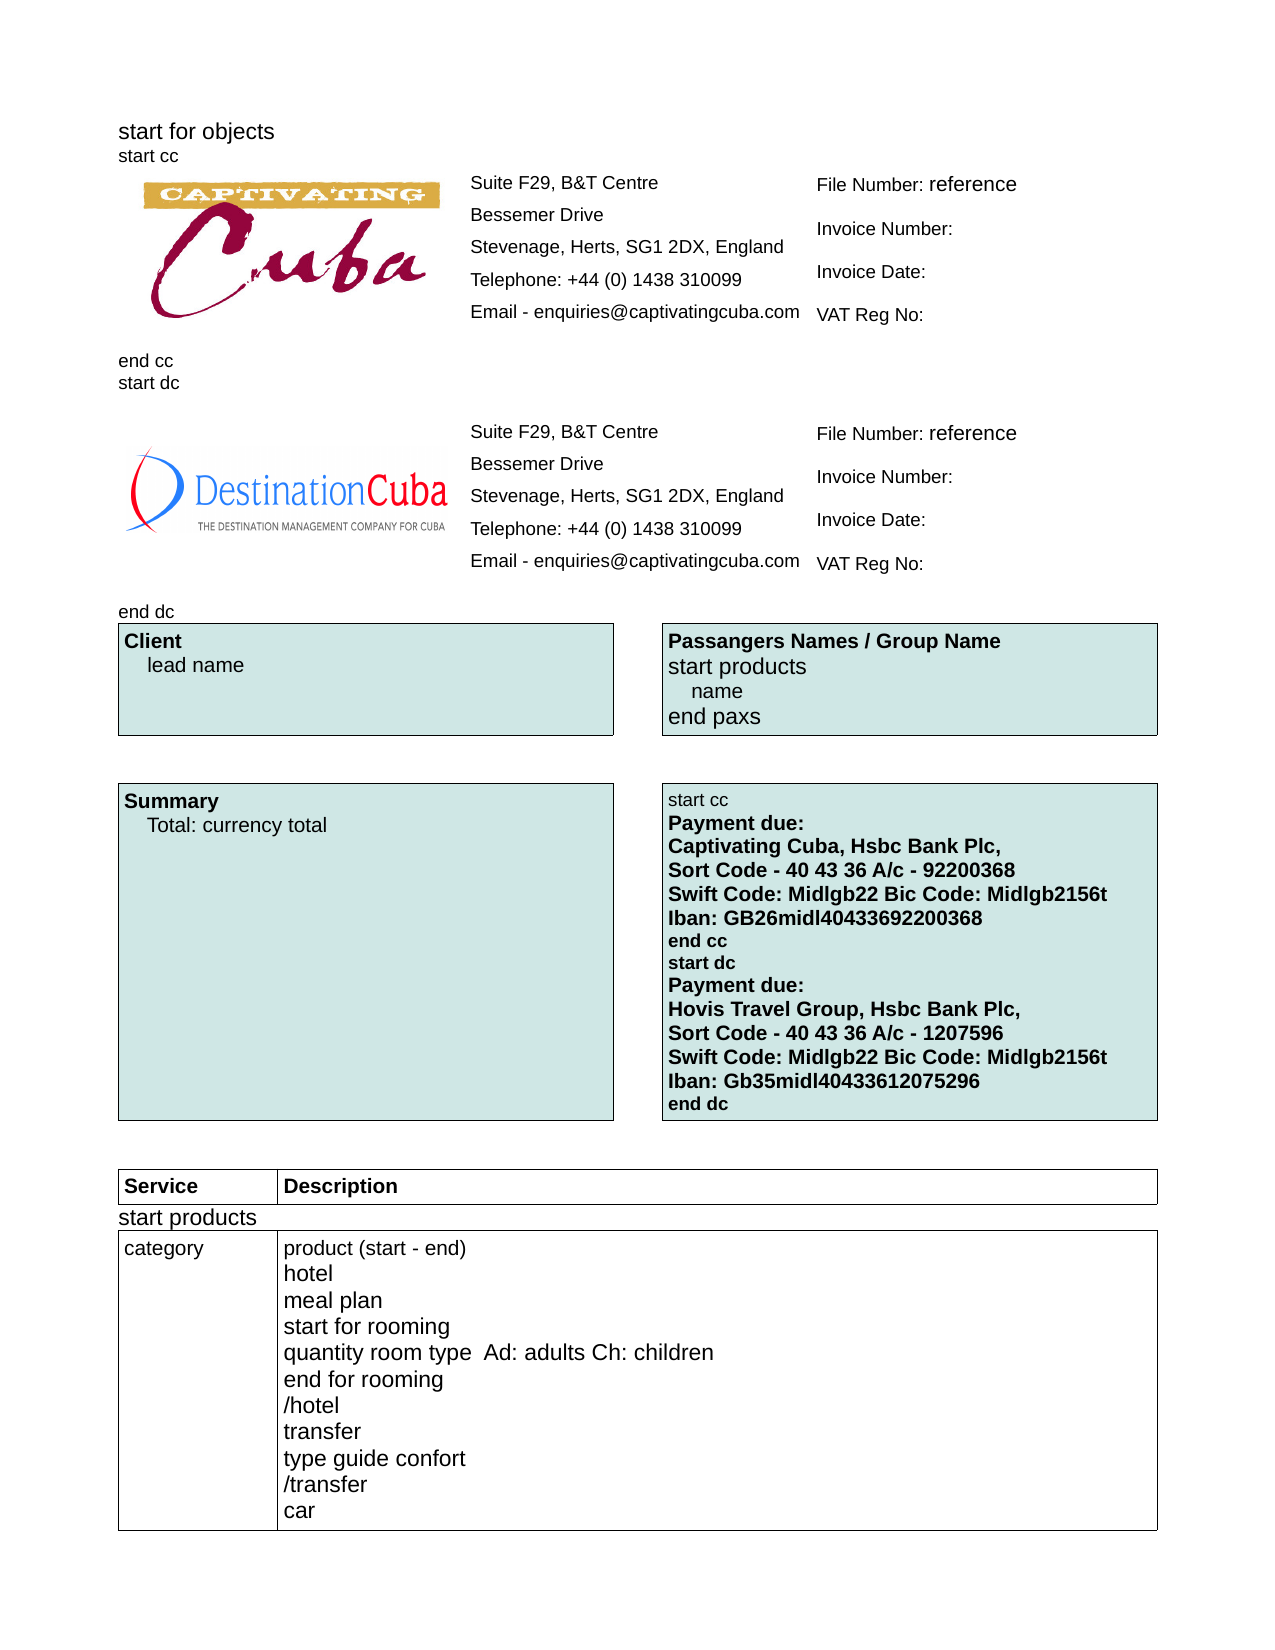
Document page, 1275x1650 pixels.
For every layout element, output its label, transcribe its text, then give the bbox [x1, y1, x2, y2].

table_header Suite F29, B&T Centre Bessemer Drive Stevenage, Herts, SG1 2DX, England Telephone: +44 (0) 1438 310099 Email - enquiries@captivatingcuba.com [464, 415, 811, 580]
table_header File Number: reference Invoice Number: Invoice Date: VAT Reg No: [811, 166, 1157, 350]
text start cc [118, 144, 1157, 166]
table_header [614, 623, 662, 735]
table_header [614, 783, 662, 1120]
table_header [118, 166, 464, 350]
table_header [118, 415, 464, 580]
table_header start cc Payment due: Captivating Cuba, Hsbc Bank Plc, Sort Code - 40 43 36 A/c - 92200368 Swift Code: Midlgb22 Bic Code: Midlgb2156t Iban: GB26midl40433692200368 end cc start dc Payment due: Hovis Travel Group, Hsbc Bank Plc, Sort Code - 40 43 36 A/c - 1207596 Swift Code: Midlgb22 Bic Code: Midlgb2156t Iban: Gb35midl40433612075296 end dc [663, 784, 1157, 1120]
table_header Service [119, 1170, 277, 1204]
table_header File Number: reference Invoice Number: Invoice Date: VAT Reg No: [811, 415, 1157, 580]
text start for objects [118, 118, 1157, 144]
text end dc [118, 601, 1157, 623]
picture [125, 178, 458, 321]
picture [125, 446, 448, 533]
text end cc [118, 350, 1157, 372]
text start dc [118, 372, 1157, 393]
table_header category [119, 1231, 277, 1529]
table_header Client lead name [119, 624, 613, 735]
text start products [118, 1205, 1157, 1230]
table_header Passangers Names / Group Name start products name end paxs [663, 624, 1157, 735]
table_header Summary Total: currency total [119, 784, 613, 1120]
table_header Suite F29, B&T Centre Bessemer Drive Stevenage, Herts, SG1 2DX, England Telephone: +44 (0) 1438 310099 Email - enquiries@captivatingcuba.com [464, 166, 811, 350]
table_header product (start - end) hotel meal plan start for rooming quantity room type Ad: adults Ch: children end for rooming /hotel transfer type guide confort /transfer car [278, 1231, 1157, 1529]
table_header Description [278, 1170, 1157, 1204]
